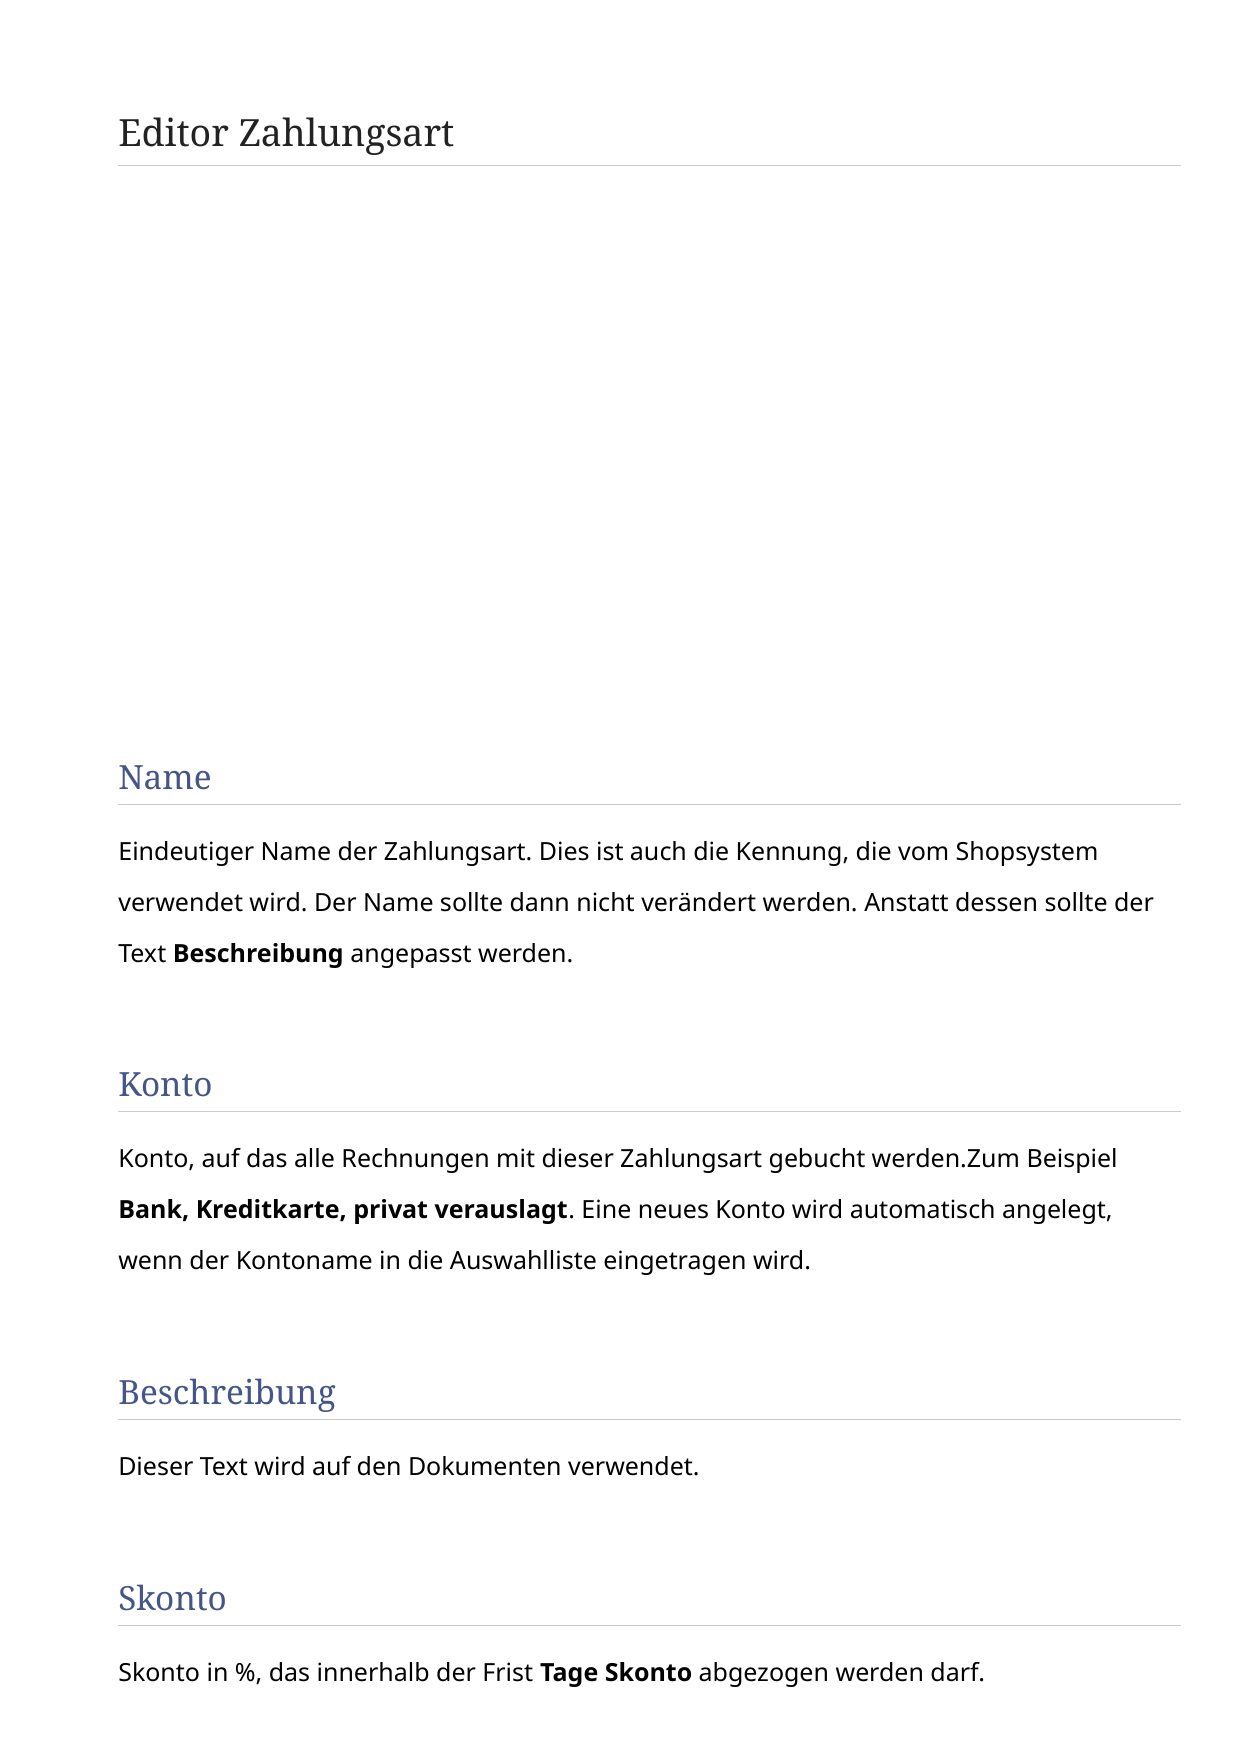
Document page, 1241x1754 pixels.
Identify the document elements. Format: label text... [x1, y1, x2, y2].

subtitle Konto [118, 1061, 1181, 1111]
text Konto, auf das alle Rechnungen mit dieser Zahlungsart gebucht werden.Zum Beispiel Bank, Kreditkarte, privat verauslagt. Eine neues Konto wird automatisch angelegt, wenn der Kontoname in die Auswahlliste eingetragen wird. [118, 1141, 1181, 1277]
subtitle Beschreibung [118, 1369, 1181, 1419]
text Eindeutiger Name der Zahlungsart. Dies ist auch die Kennung, die vom Shopsystem verwendet wird. Der Name sollte dann nicht verändert werden. Anstatt dessen sollte der Text Beschreibung angepasst werden. [118, 833, 1181, 969]
subtitle Skonto [118, 1575, 1181, 1625]
text Skonto in %, das innerhalb der Frist Tage Skonto abgezogen werden darf. [118, 1654, 1181, 1688]
subtitle Name [118, 753, 1181, 804]
subtitle Editor Zahlungsart [118, 106, 1181, 165]
text Dieser Text wird auf den Dokumenten verwendet. [118, 1449, 1181, 1483]
